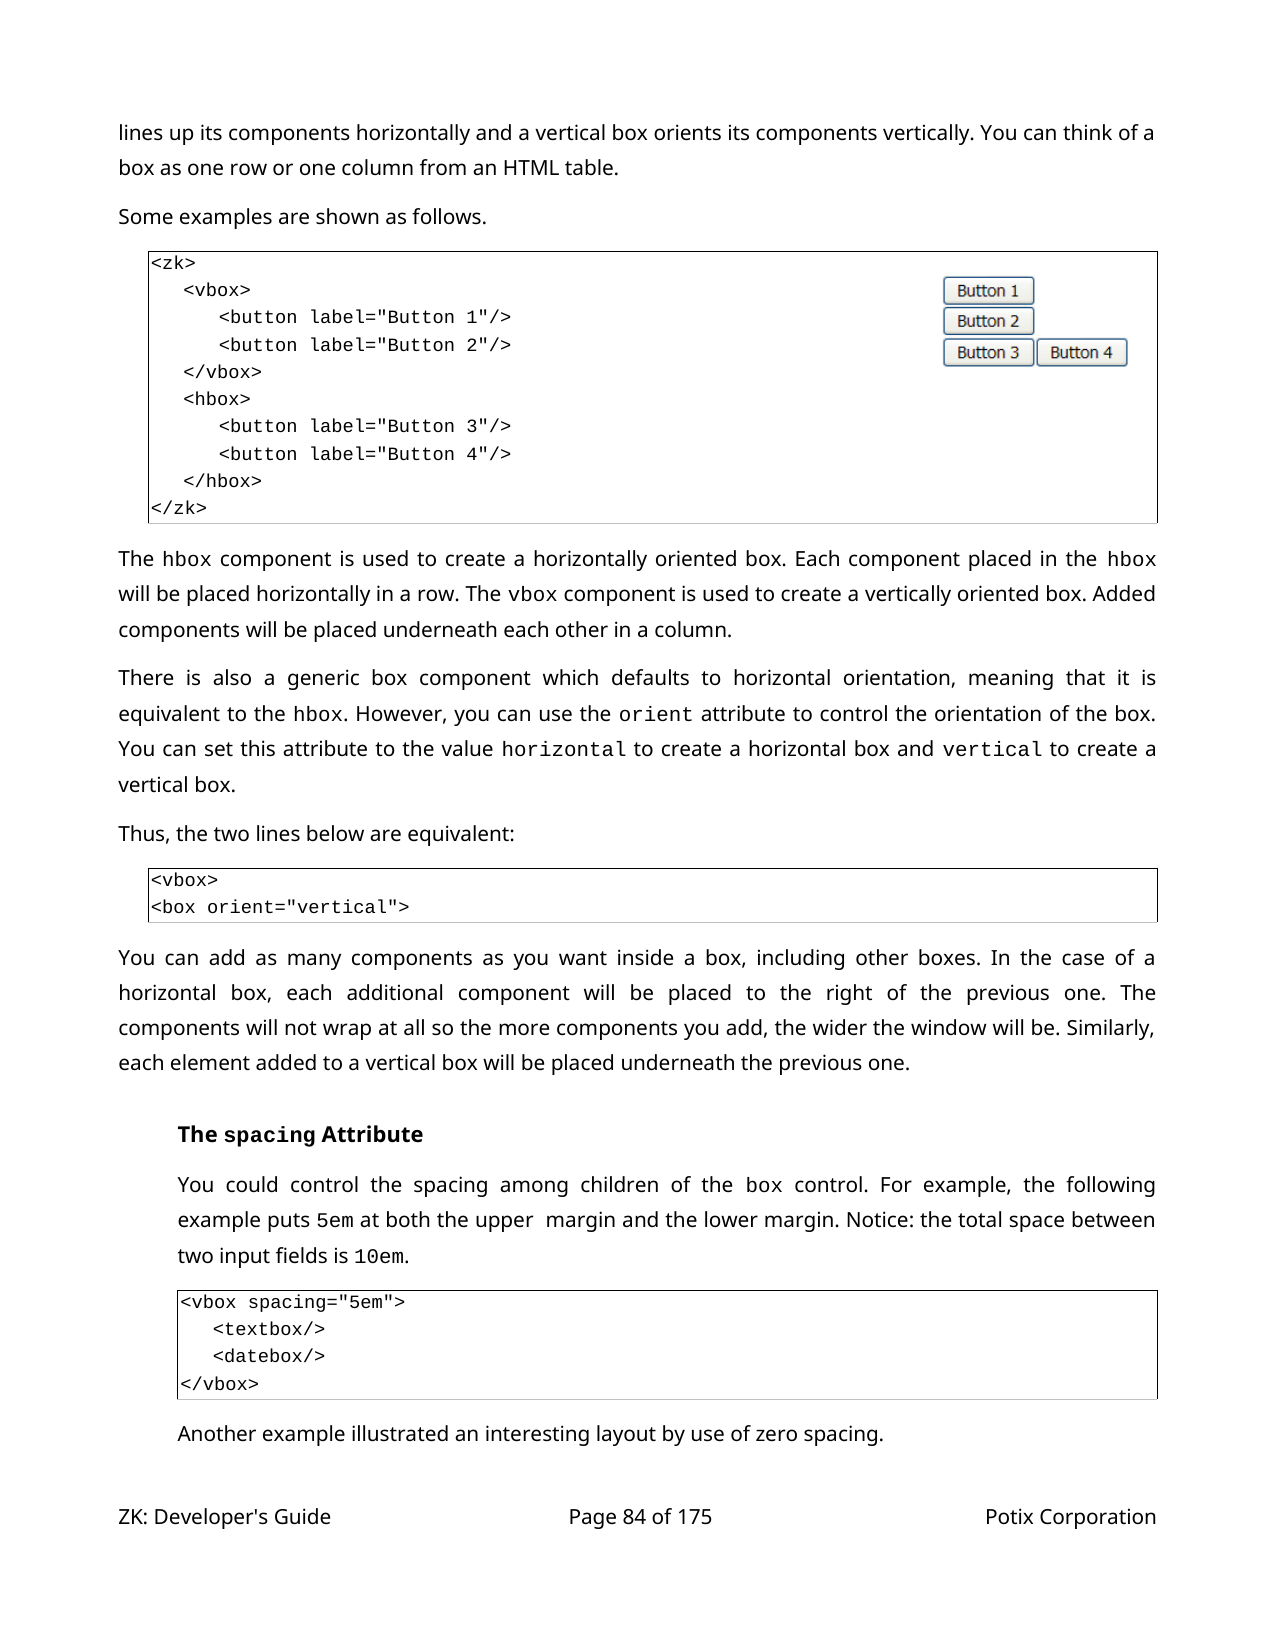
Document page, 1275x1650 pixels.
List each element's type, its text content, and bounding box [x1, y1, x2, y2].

text <button label="Button 1"/> [149, 305, 939, 330]
text Another example illustrated an interesting layout by use of zero spacing. [177, 1419, 1157, 1448]
text <vbox spacing="5em"> [178, 1291, 1157, 1314]
text <datebox/> [178, 1344, 1157, 1368]
subtitle The spacing Attribute [177, 1119, 1157, 1149]
text [1131, 278, 1157, 302]
picture [939, 271, 1131, 370]
text </vbox> [178, 1371, 1157, 1399]
text <button label="Button 2"/> [149, 333, 939, 357]
text </zk> [149, 496, 1157, 523]
text You can add as many components as you want inside a box, including other boxes. In the case of a horizontal box, each additional component will be placed to the right of the previous one. The components will not wrap at all so the more components you add, the wider the window will be. Similarly, each element added to a vertical box will be placed underneath the previous one. [118, 943, 1157, 1076]
text <hbox> [149, 387, 1157, 411]
text There is also a generic box component which defaults to horizontal orientation, meaning that it is equivalent to the hbox. However, you can use the orient attribute to control the orientation of the box. You can set this attribute to the value horizontal to create a horizontal box and vertical to create a vertical box. [118, 663, 1157, 798]
text <button label="Button 4"/> [149, 441, 1157, 466]
text <vbox> [149, 869, 1157, 892]
text <vbox> [149, 278, 939, 302]
text Thus, the two lines below are equivalent: [118, 819, 1157, 847]
text <textbox/> [178, 1317, 1157, 1341]
text You could control the spacing among children of the box control. For example, the following example puts 5em at both the upper margin and the lower margin. Notice: the total space between two input fields is 10em. [177, 1170, 1157, 1269]
text <box orient="vertical"> [149, 895, 1157, 922]
text The hbox component is used to create a horizontally oriented box. Each component placed in the hbox will be placed horizontally in a row. The vbox component is used to create a vertically oriented box. Added components will be placed underneath each other in a column. [118, 544, 1157, 643]
text [1131, 305, 1157, 330]
text <button label="Button 3"/> [149, 414, 1157, 438]
text </hbox> [149, 468, 1157, 493]
text </vbox> [149, 360, 1157, 384]
text [1131, 333, 1157, 357]
text lines up its components horizontally and a vertical box orients its components vertically. You can think of a box as one row or one column from an HTML table. [118, 118, 1157, 182]
text <zk> [149, 252, 1157, 275]
text Some examples are shown as follows. [118, 202, 1157, 230]
